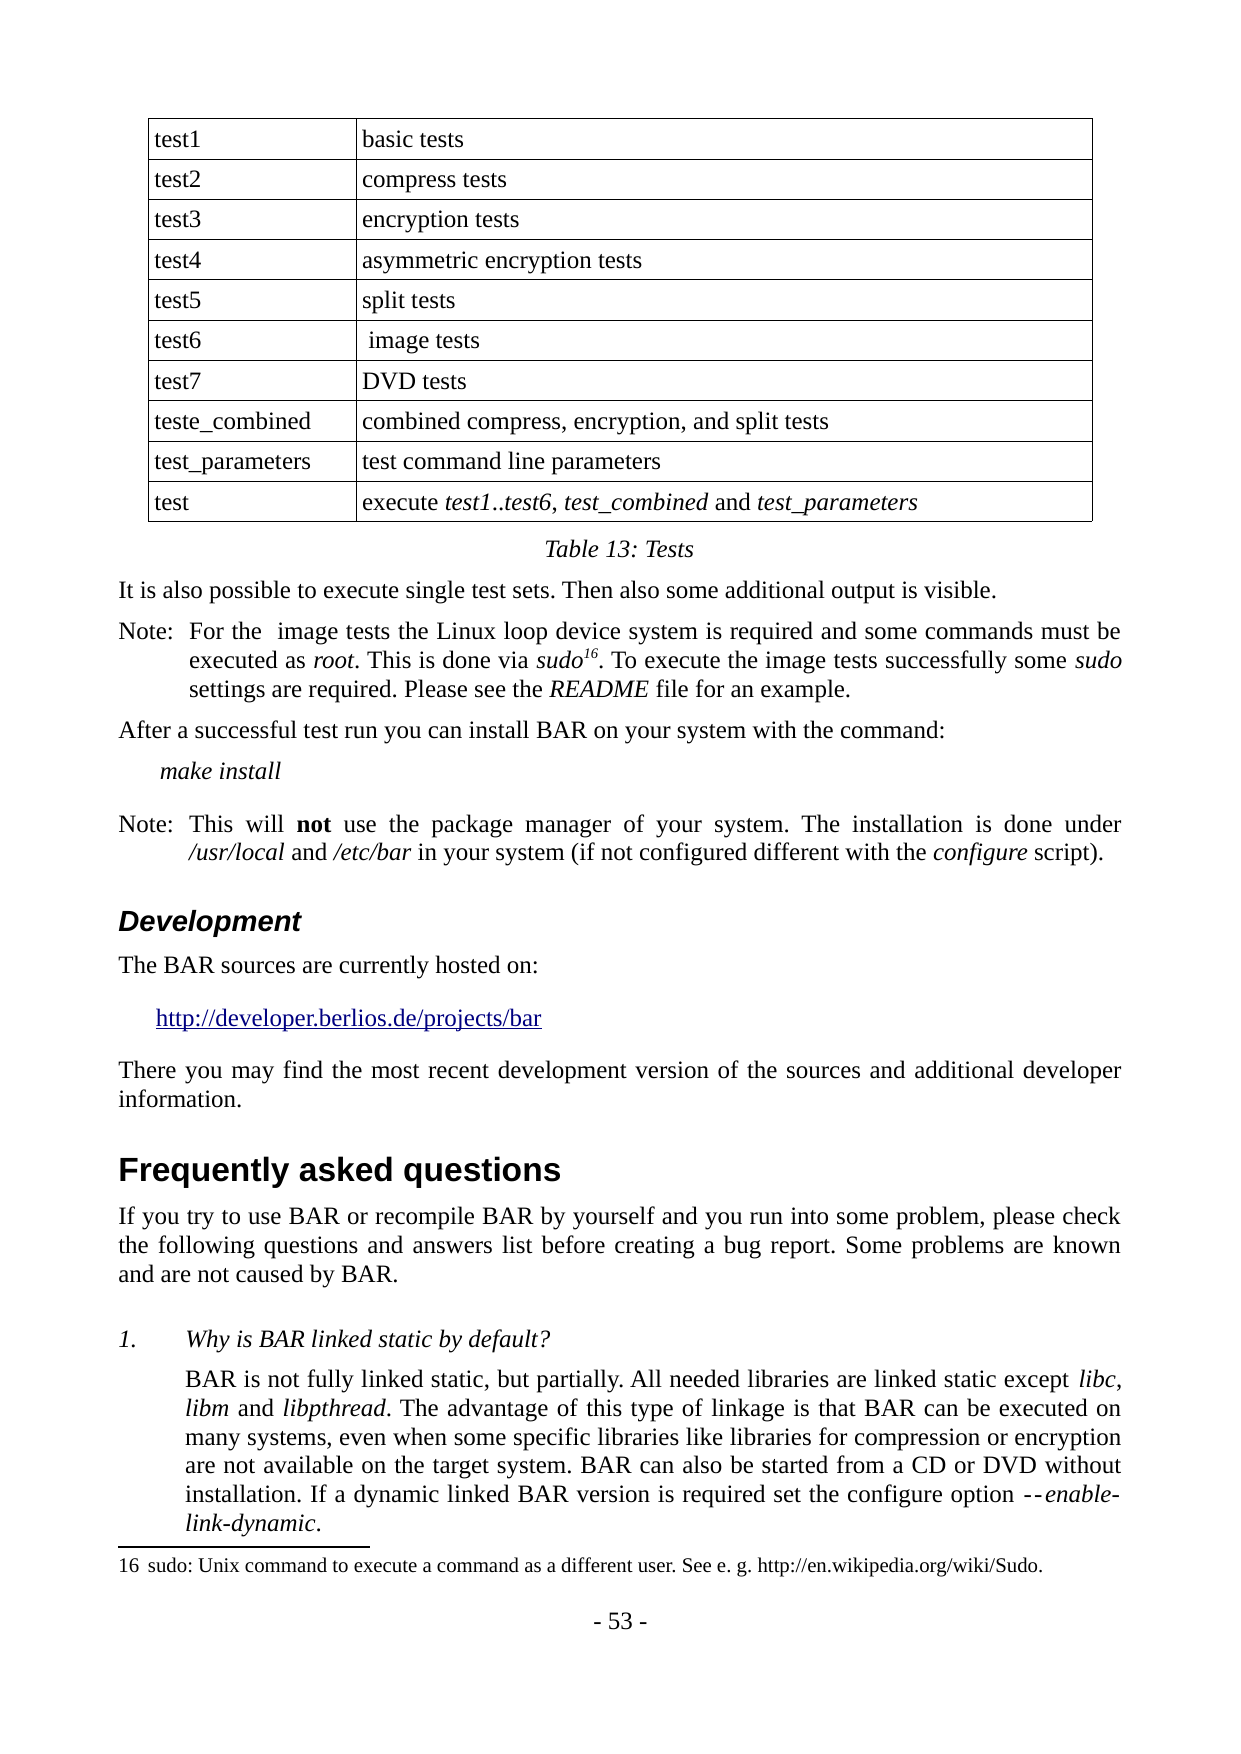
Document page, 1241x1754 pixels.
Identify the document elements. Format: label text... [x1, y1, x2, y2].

text If you try to use BAR or recompile BAR by yourself and you run into some problem, please check the following questions and answers list before creating a bug report. Some problems are known and are not caused by BAR. [118, 1201, 1122, 1288]
text BAR is not fully linked static, but partially. All needed libraries are linked static except libc, libm and libpthread. The advantage of this type of linkage is that BAR can be executed on many systems, even when some specific libraries like libraries for compression or encryption are not available on the target system. BAR can also be started from a CD or DVD without installation. If a dynamic linked BAR version is required set the configure option ‑‑enable-link-dynamic. [185, 1364, 1122, 1537]
text make install [159, 756, 1122, 785]
text Table 13: Tests [118, 534, 1122, 563]
table_header basic tests [357, 119, 1092, 158]
table_cell test4 [149, 240, 356, 279]
text The BAR sources are currently hosted on: [118, 950, 1122, 978]
table_cell asymmetric encryption tests [357, 240, 1092, 279]
table_cell test6 [149, 321, 356, 360]
subtitle Frequently asked questions [118, 1150, 1122, 1189]
table_header test1 [149, 119, 356, 158]
list http://developer.berlios.de/projects/bar [156, 1003, 1122, 1032]
table_cell test7 [149, 361, 356, 400]
text Note: This will not use the package manager of your system. The installation is done under /usr/local and /etc/bar in your system (if not configured different with the configure script). [118, 809, 1122, 866]
table_cell split tests [357, 280, 1092, 320]
table_cell test [149, 482, 356, 521]
text There you may find the most recent development version of the sources and additional developer information. [118, 1055, 1122, 1113]
table_cell combined compress, encryption, and split tests [357, 401, 1092, 441]
table_cell teste_combined [149, 401, 356, 441]
table_cell image tests [357, 321, 1092, 360]
table_cell test_parameters [149, 442, 356, 481]
table_cell test3 [149, 200, 356, 239]
text After a successful test run you can install BAR on your system with the command: [118, 715, 1122, 744]
subtitle Development [118, 904, 1122, 937]
table_cell compress tests [357, 160, 1092, 199]
table_cell test2 [149, 160, 356, 199]
table_cell test command line parameters [357, 442, 1092, 481]
table_cell test5 [149, 280, 356, 320]
text Note: For the image tests the Linux loop device system is required and some commands must be executed as root. This is done via sudo. To execute the image tests successfully some sudo settings are required. Please see the README file for an example. [118, 616, 1122, 703]
table_cell DVD tests [357, 361, 1092, 400]
table_cell encryption tests [357, 200, 1092, 239]
list Why is BAR linked static by default? [118, 1324, 1122, 1352]
text sudo: Unix command to execute a command as a different user. See e. g. http://en.wikipedia.org/wiki/Sudo. [118, 1553, 1122, 1577]
text It is also possible to execute single test sets. Then also some additional output is visible. [118, 575, 1122, 604]
table_cell execute test1..test6, test_combined and test_parameters [357, 482, 1092, 521]
